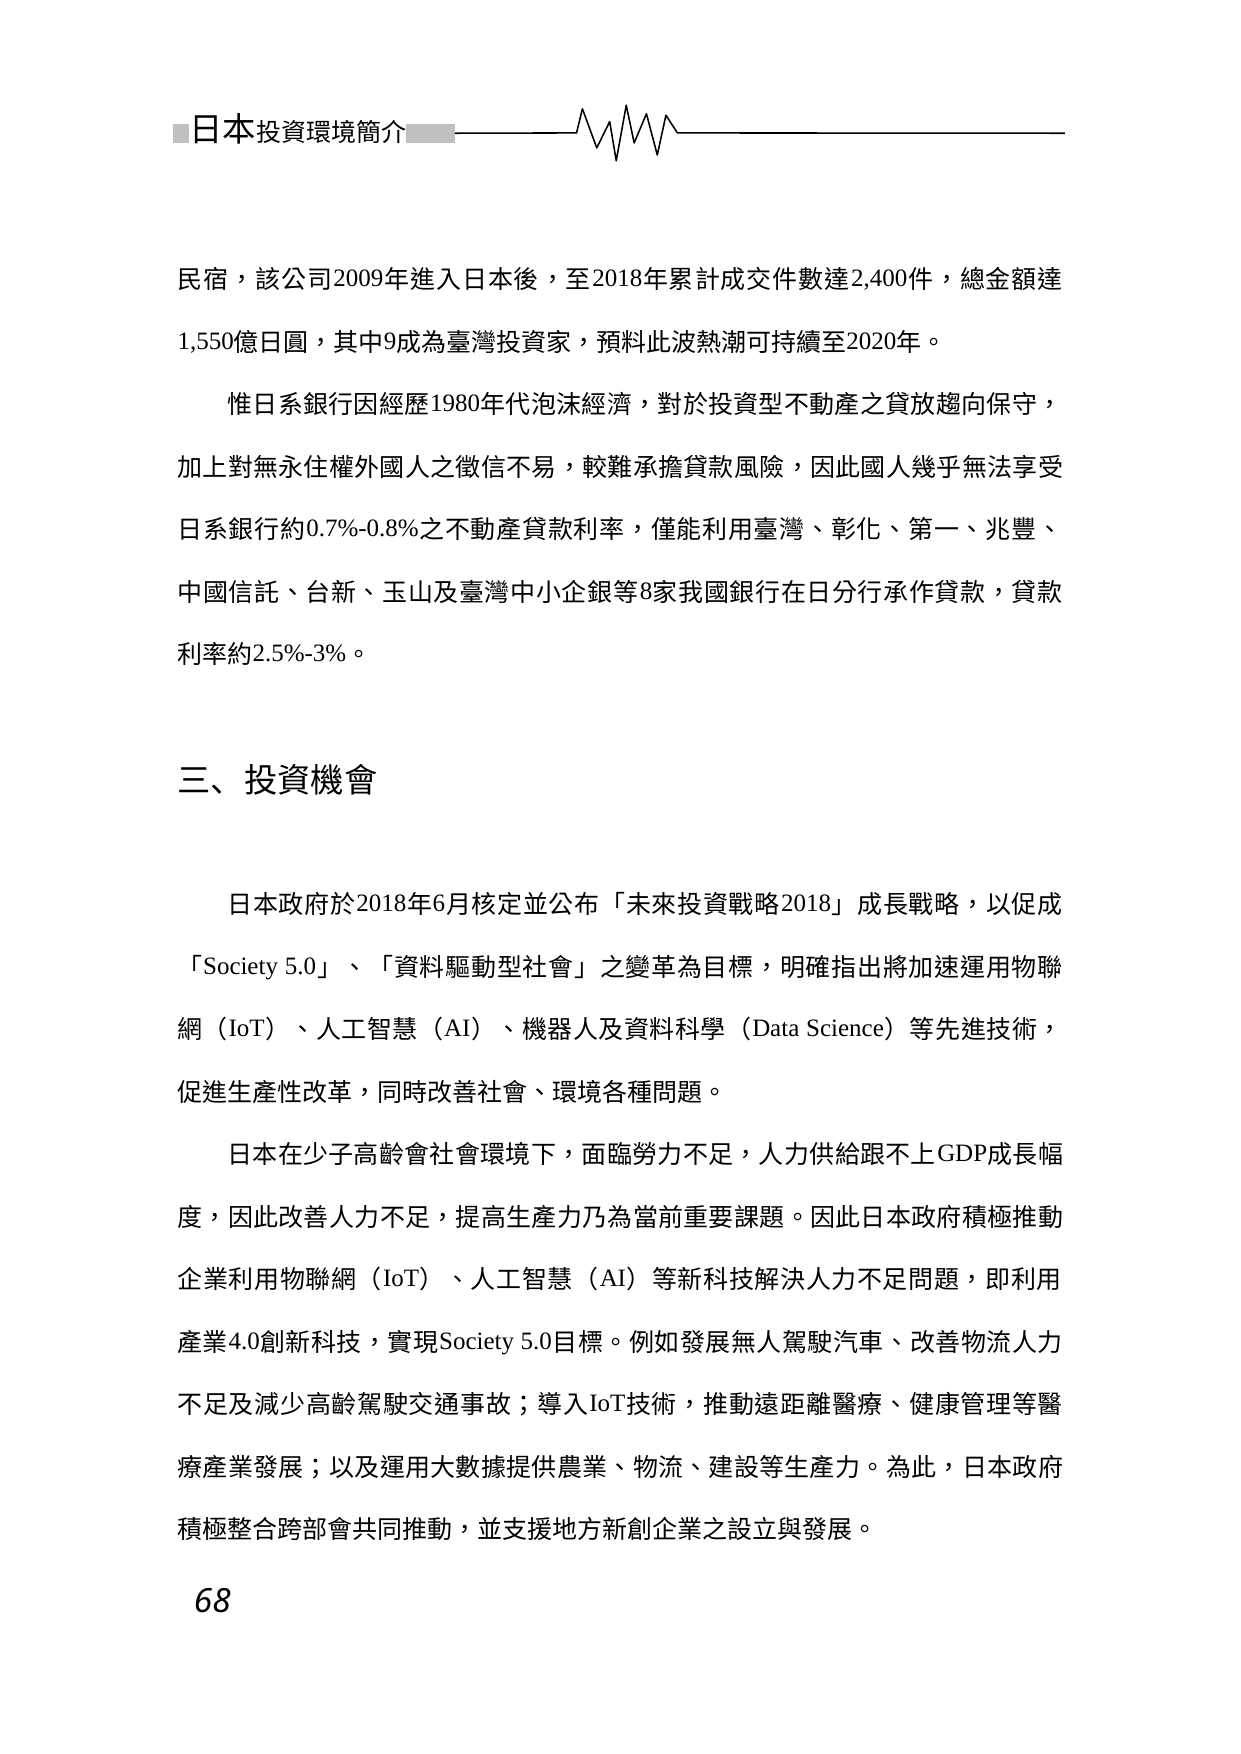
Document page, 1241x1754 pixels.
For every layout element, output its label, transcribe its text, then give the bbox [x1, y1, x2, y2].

text 日本政府於2018年6月核定並公布「未來投資戰略2018」成長戰略，以促成「Society 5.0」、「資料驅動型社會」之變革為目標，明確指出將加速運用物聯網（IoT）、人工智慧（AI）、機器人及資料科學（Data Science）等先進技術，促進生產性改革，同時改善社會、環境各種問題。 [177, 861, 1063, 1111]
text 民宿，該公司2009年進入日本後，至2018年累計成交件數達2,400件，總金額達1,550億日圓，其中9成為臺灣投資家，預料此波熱潮可持續至2020年。 [177, 236, 1063, 361]
text 三、投資機會 [177, 736, 1063, 799]
text 日本在少子高齡會社會環境下，面臨勞力不足，人力供給跟不上GDP成長幅度，因此改善人力不足，提高生產力乃為當前重要課題。因此日本政府積極推動企業利用物聯網（IoT）、人工智慧（AI）等新科技解決人力不足問題，即利用產業4.0創新科技，實現Society 5.0目標。例如發展無人駕駛汽車、改善物流人力不足及減少高齡駕駛交通事故；導入IoT技術，推動遠距離醫療、健康管理等醫療產業發展；以及運用大數據提供農業、物流、建設等生產力。為此，日本政府積極整合跨部會共同推動，並支援地方新創企業之設立與發展。 [177, 1111, 1063, 1549]
text 惟日系銀行因經歷1980年代泡沫經濟，對於投資型不動產之貸放趨向保守，加上對無永住權外國人之徵信不易，較難承擔貸款風險，因此國人幾乎無法享受日系銀行約0.7%-0.8%之不動產貸款利率，僅能利用臺灣、彰化、第一、兆豐、中國信託、台新、玉山及臺灣中小企銀等8家我國銀行在日分行承作貸款，貸款利率約2.5%-3%。 [177, 361, 1063, 674]
